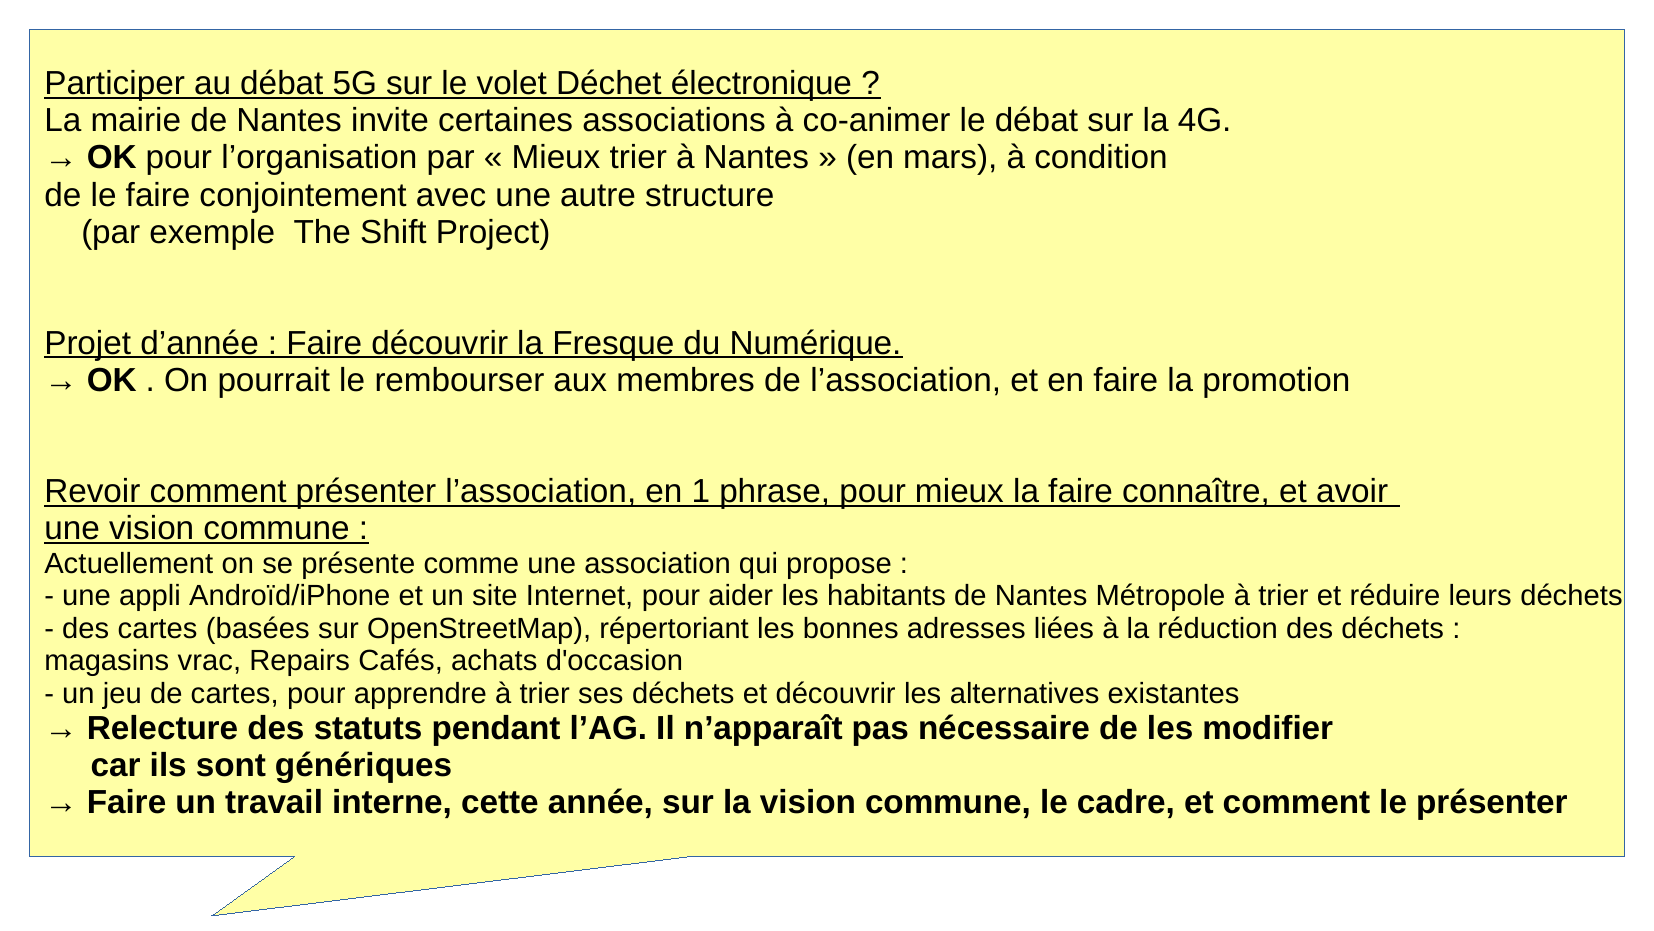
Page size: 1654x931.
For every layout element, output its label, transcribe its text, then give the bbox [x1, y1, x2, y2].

text_box Participer au débat 5G sur le volet Déchet électronique ? La mairie de Nantes invite certaines associations à co-animer le débat sur la 4G. → OK pour l’organisation par « Mieux trier à Nantes » (en mars), à condition de le faire conjointement avec une autre structure (par exemple The Shift Project) Projet d’année : Faire découvrir la Fresque du Numérique. → OK . On pourrait le rembourser aux membres de l’association, et en faire la promotion Revoir comment présenter l’association, en 1 phrase, pour mieux la faire connaître, et avoir une vision commune : Actuellement on se présente comme une association qui propose : - une appli Androïd/iPhone et un site Internet, pour aider les habitants de Nantes Métropole à trier et réduire leurs déchets - des cartes (basées sur OpenStreetMap), répertoriant les bonnes adresses liées à la réduction des déchets : magasins vrac, Repairs Cafés, achats d'occasion - un jeu de cartes, pour apprendre à trier ses déchets et découvrir les alternatives existantes → Relecture des statuts pendant l’AG. Il n’apparaît pas nécessaire de les modifier car ils sont génériques → Faire un travail interne, cette année, sur la vision commune, le cadre, et comment le présenter [29, 29, 1625, 916]
